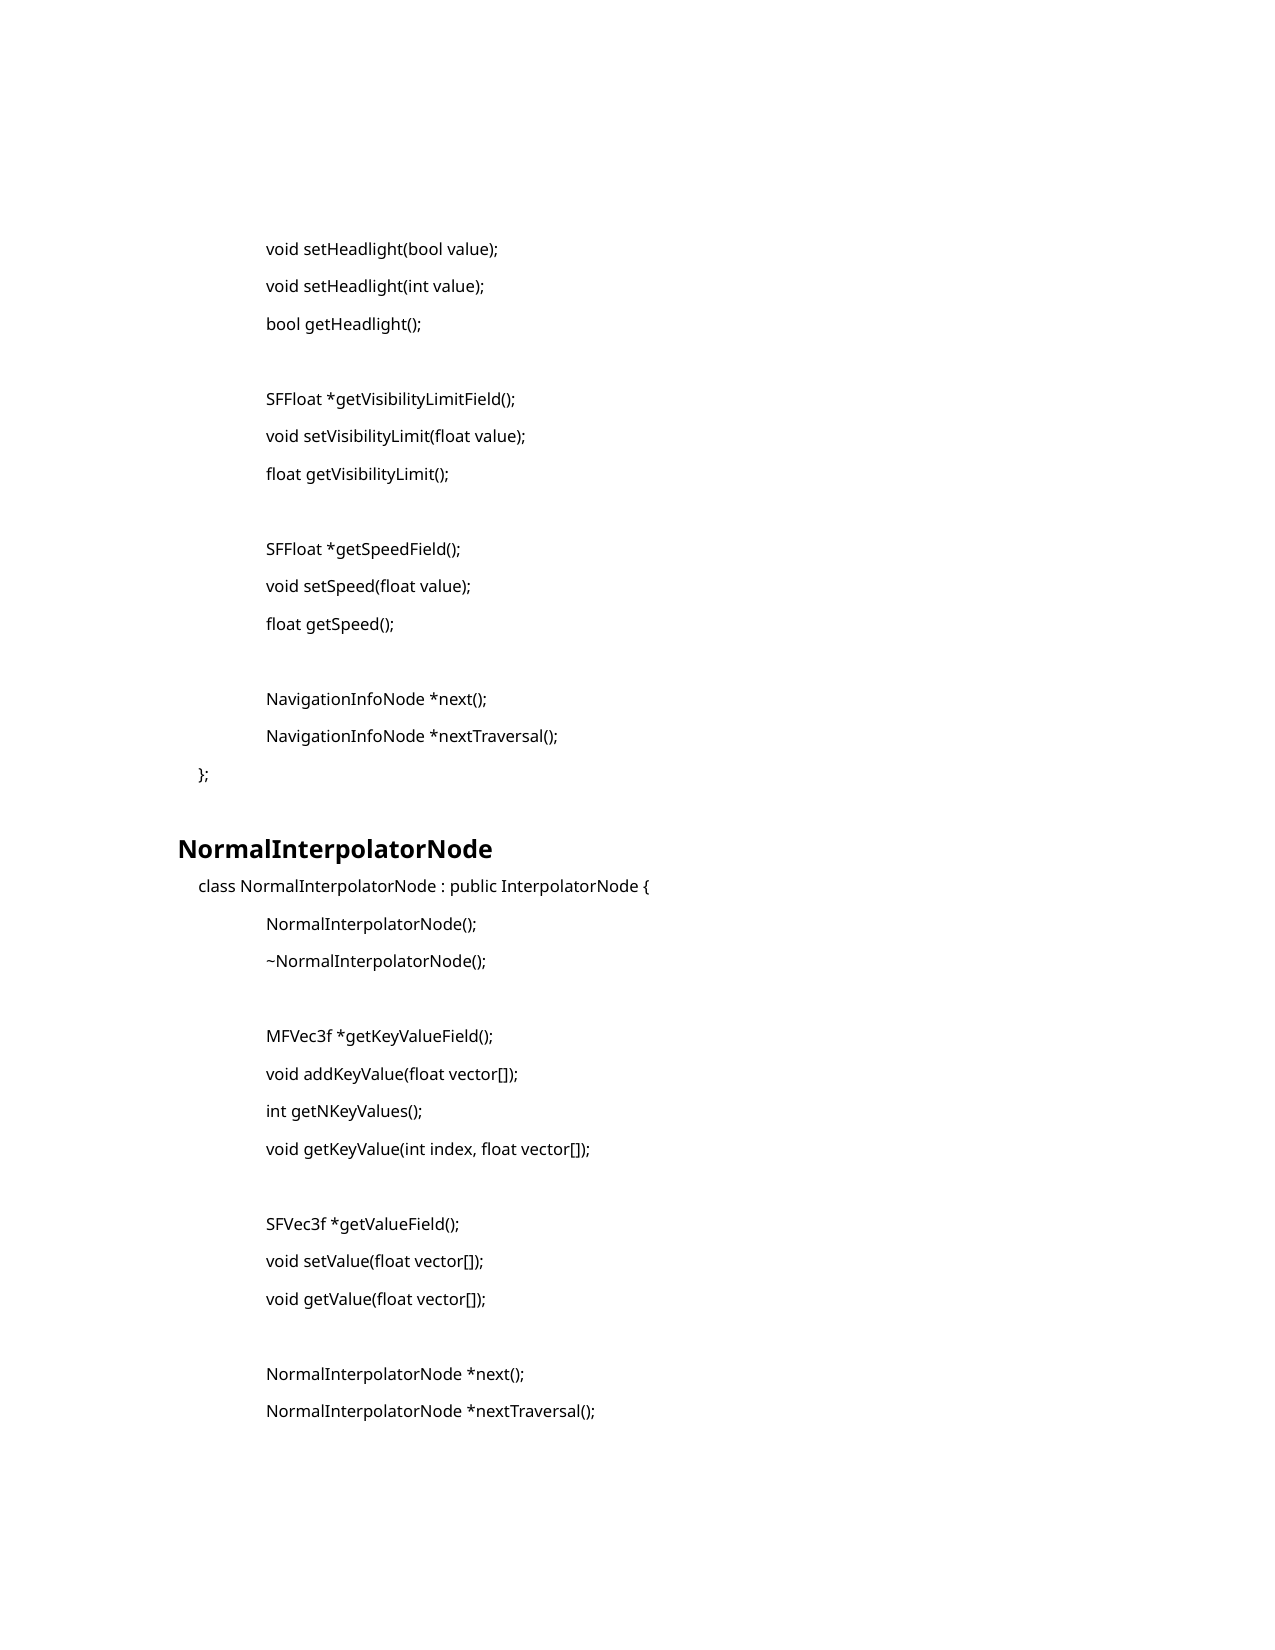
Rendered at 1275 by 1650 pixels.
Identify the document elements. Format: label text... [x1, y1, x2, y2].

text }; [198, 755, 1098, 792]
text class NormalInterpolatorNode : public InterpolatorNode { [198, 867, 1098, 905]
text bool getHeadlight(); [198, 305, 1098, 342]
text SFVec3f *getValueField(); [198, 1205, 1098, 1242]
text void setSpeed(float value); [198, 567, 1098, 605]
text SFFloat *getSpeedField(); [198, 530, 1098, 567]
text void getKeyValue(int index, float vector[]); [198, 1130, 1098, 1167]
text void addKeyValue(float vector[]); [198, 1055, 1098, 1092]
text void getValue(float vector[]); [198, 1280, 1098, 1317]
text SFFloat *getVisibilityLimitField(); [198, 380, 1098, 417]
text void setHeadlight(bool value); [198, 230, 1098, 267]
text int getNKeyValues(); [198, 1092, 1098, 1130]
text NormalInterpolatorNode *nextTraversal(); [198, 1392, 1098, 1430]
text void setVisibilityLimit(float value); [198, 417, 1098, 455]
text void setValue(float vector[]); [198, 1242, 1098, 1280]
text void setHeadlight(int value); [198, 267, 1098, 305]
text MFVec3f *getKeyValueField(); [198, 1017, 1098, 1055]
subtitle NormalInterpolatorNode [177, 830, 1098, 867]
text NormalInterpolatorNode(); [198, 905, 1098, 942]
text NavigationInfoNode *next(); [198, 680, 1098, 717]
text NavigationInfoNode *nextTraversal(); [198, 717, 1098, 755]
text NormalInterpolatorNode *next(); [198, 1355, 1098, 1392]
text float getVisibilityLimit(); [198, 455, 1098, 492]
text ~NormalInterpolatorNode(); [198, 942, 1098, 980]
text float getSpeed(); [198, 605, 1098, 642]
